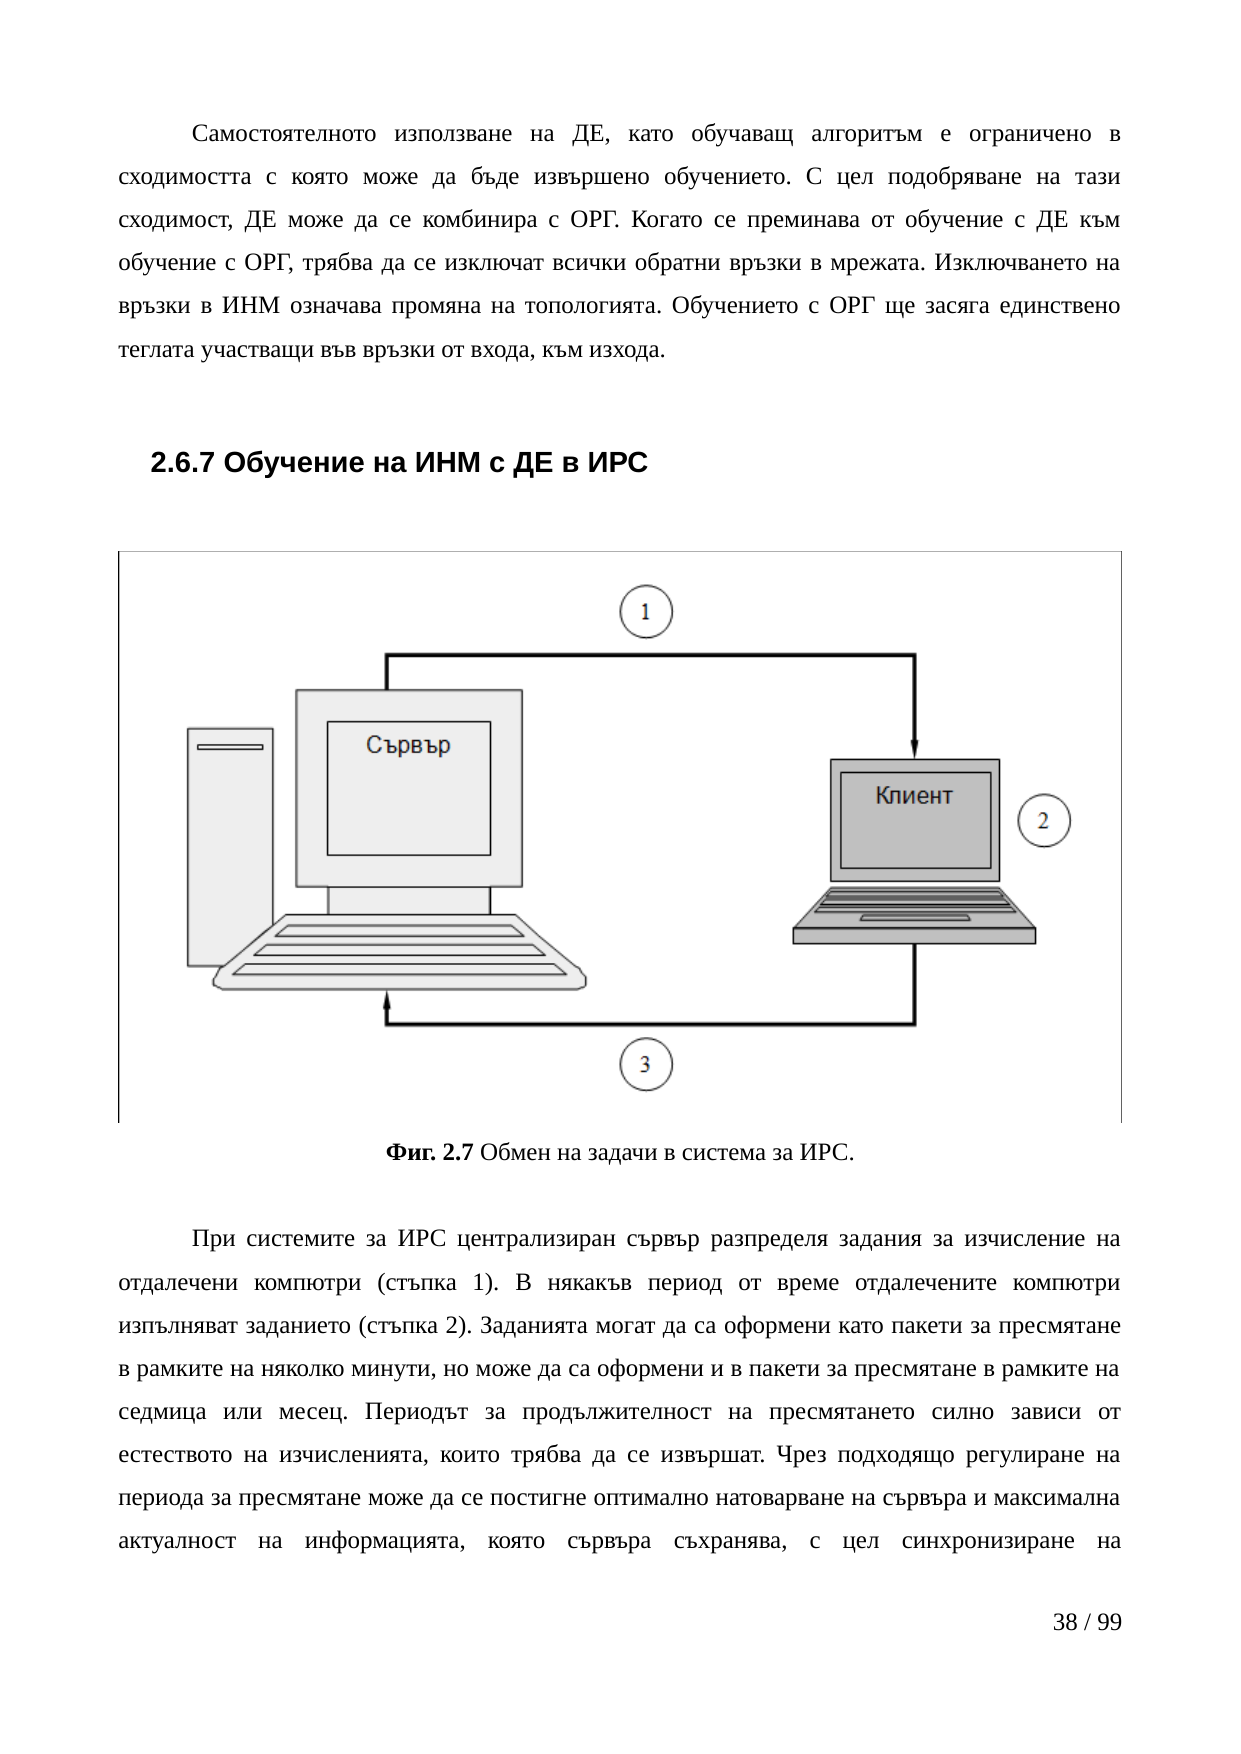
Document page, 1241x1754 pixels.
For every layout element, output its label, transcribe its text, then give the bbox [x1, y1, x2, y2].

text Фиг. 2.7 Обмен на задачи в система за ИРС. [118, 1123, 1122, 1166]
text Самостоятелното използване на ДЕ, като обучаващ алгоритъм е ограничено в сходимостта с която може да бъде извършено обучението. С цел подобряване на тази сходимост, ДЕ може да се комбинира с ОРГ. Когато се преминава от обучение с ДЕ към обучение с ОРГ, трябва да се изключат всички обратни връзки в мрежата. Изключването на връзки в ИНМ означава промяна на топологията. Обучението с ОРГ ще засяга единствено теглата участващи във връзки от входа, към изхода. [118, 118, 1122, 362]
text При системите за ИРС централизиран сървър разпределя задания за изчисление на отдалечени компютри (стъпка 1). В някакъв период от време отдалечените компютри изпълняват заданието (стъпка 2). Заданията могат да са оформени като пакети за пресмятане в рамките на няколко минути, но може да са оформени и в пакети за пресмятане в рамките на седмица или месец. Периодът за продължителност на пресмятането силно зависи от естеството на изчисленията, които трябва да се извършат. Чрез подходящо регулиране на периода за пресмятане може да се постигне оптимално натоварване на сървъра и максимална актуалност на информацията, която сървъра съхранява, с цел синхронизиране на [118, 1223, 1122, 1554]
subtitle 2.6.7 Обучение на ИНМ с ДЕ в ИРС [118, 445, 1122, 478]
